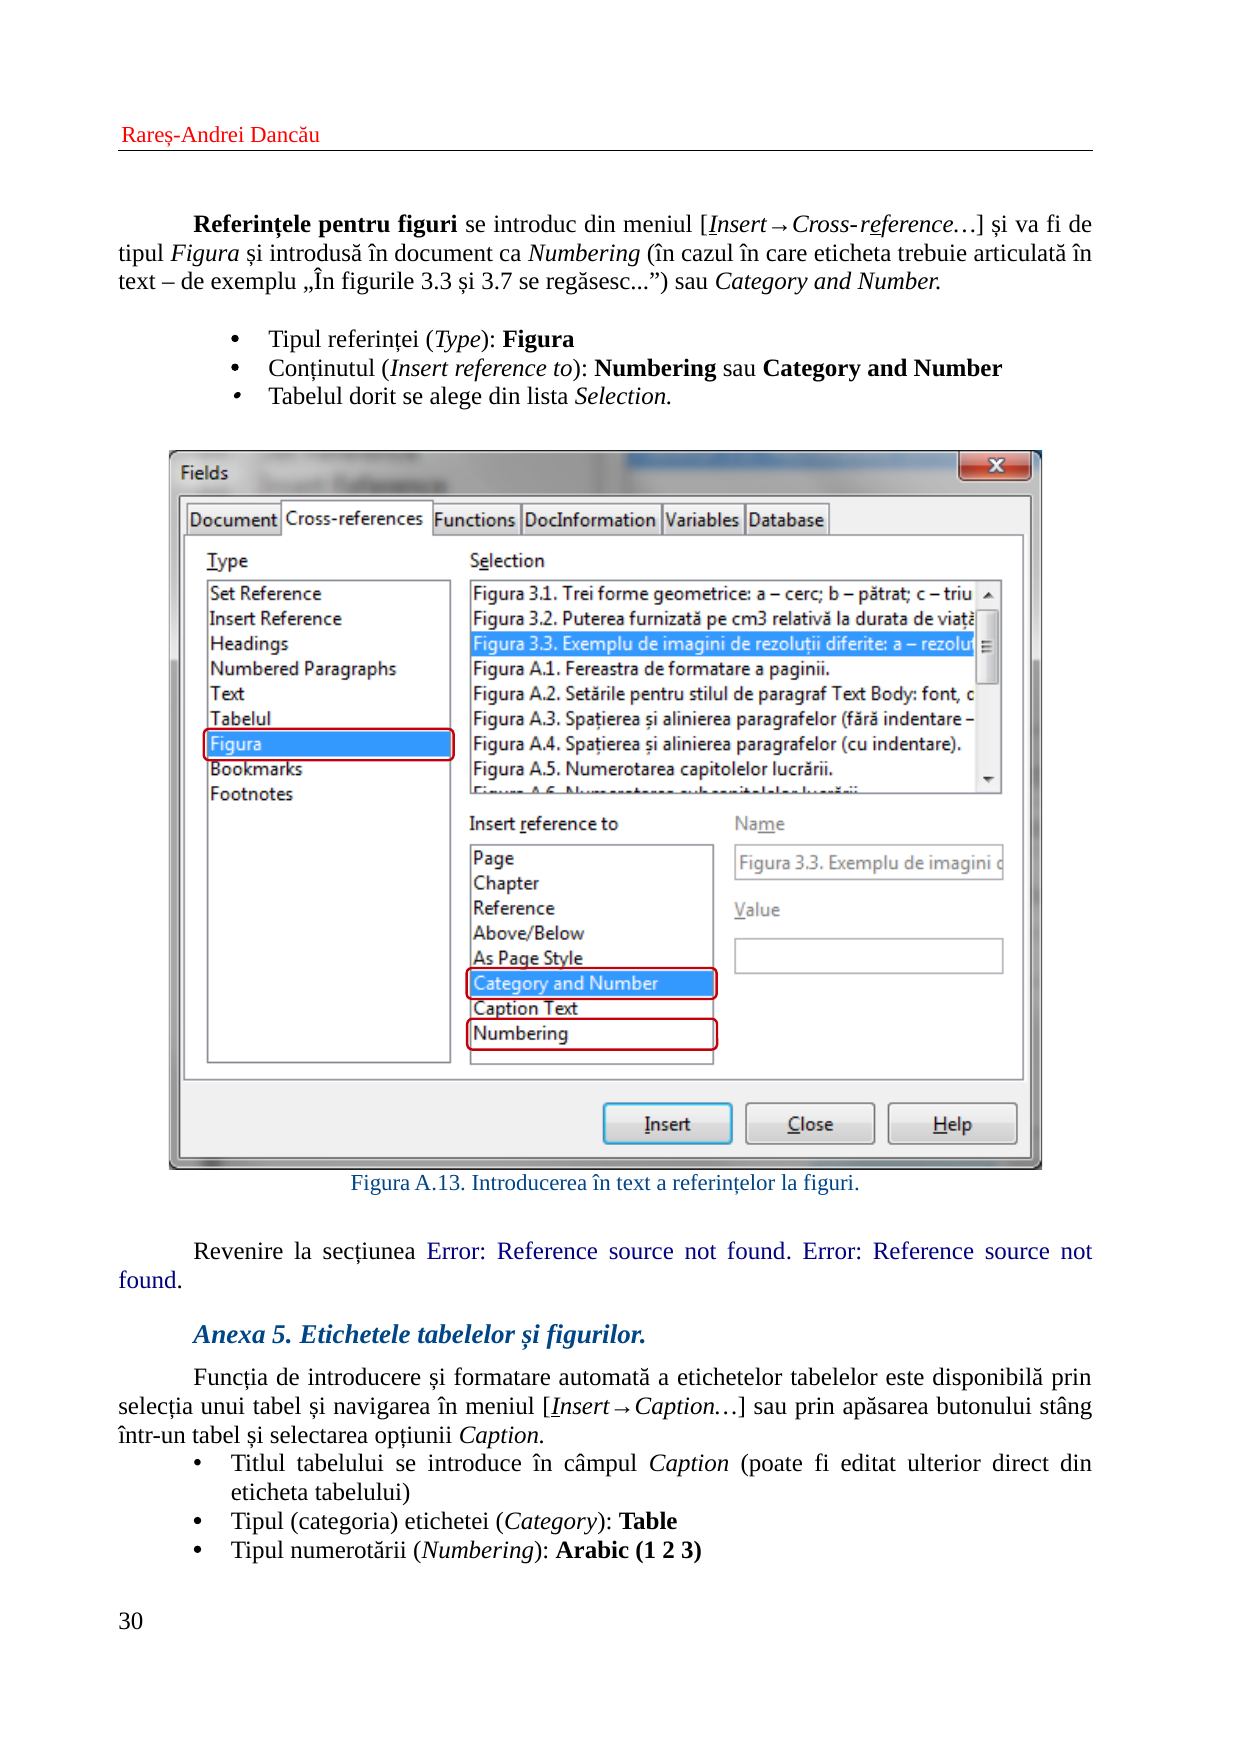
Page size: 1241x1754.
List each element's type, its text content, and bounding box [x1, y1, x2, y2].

list Tipul referinței (Type): Figura [231, 324, 1093, 353]
text Revenire la secțiunea Error: Reference source not found. Error: Reference source not found. [118, 1236, 1093, 1294]
text Funcția de introducere și formatare automată a etichetelor tabelelor este disponibilă prin selecția unui tabel și navigarea în meniul [Insert→Caption…] sau prin apăsarea butonului stâng într-un tabel și selectarea opțiunii Caption. [118, 1362, 1093, 1448]
list Tipul (categoria) etichetei (Category): Table [193, 1506, 1093, 1535]
list Conținutul (Insert reference to): Numbering sau Category and Number [231, 353, 1093, 381]
list Tipul numerotării (Numbering): Arabic (1 2 3) [193, 1535, 1093, 1563]
list Tabelul dorit se alege din lista Selection. [231, 381, 1093, 410]
text Referințele pentru figuri se introduc din meniul [Insert→Cross‑reference…] și va fi de tipul Figura și introdusă în document ca Numbering (în cazul în care eticheta trebuie articulată în text – de exemplu „În figurile 3.3 și 3.7 se regăsesc...”) sau Category and Number. [118, 209, 1093, 295]
list Titlul tabelului se introduce în câmpul Caption (poate fi editat ulterior direct din eticheta tabelului) [193, 1448, 1093, 1506]
text Figura A.13. Introducerea în text a referințelor la figuri. [118, 1170, 1092, 1196]
subtitle Etichetele tabelelor și figurilor. [193, 1319, 1093, 1350]
picture [168, 450, 1043, 1170]
